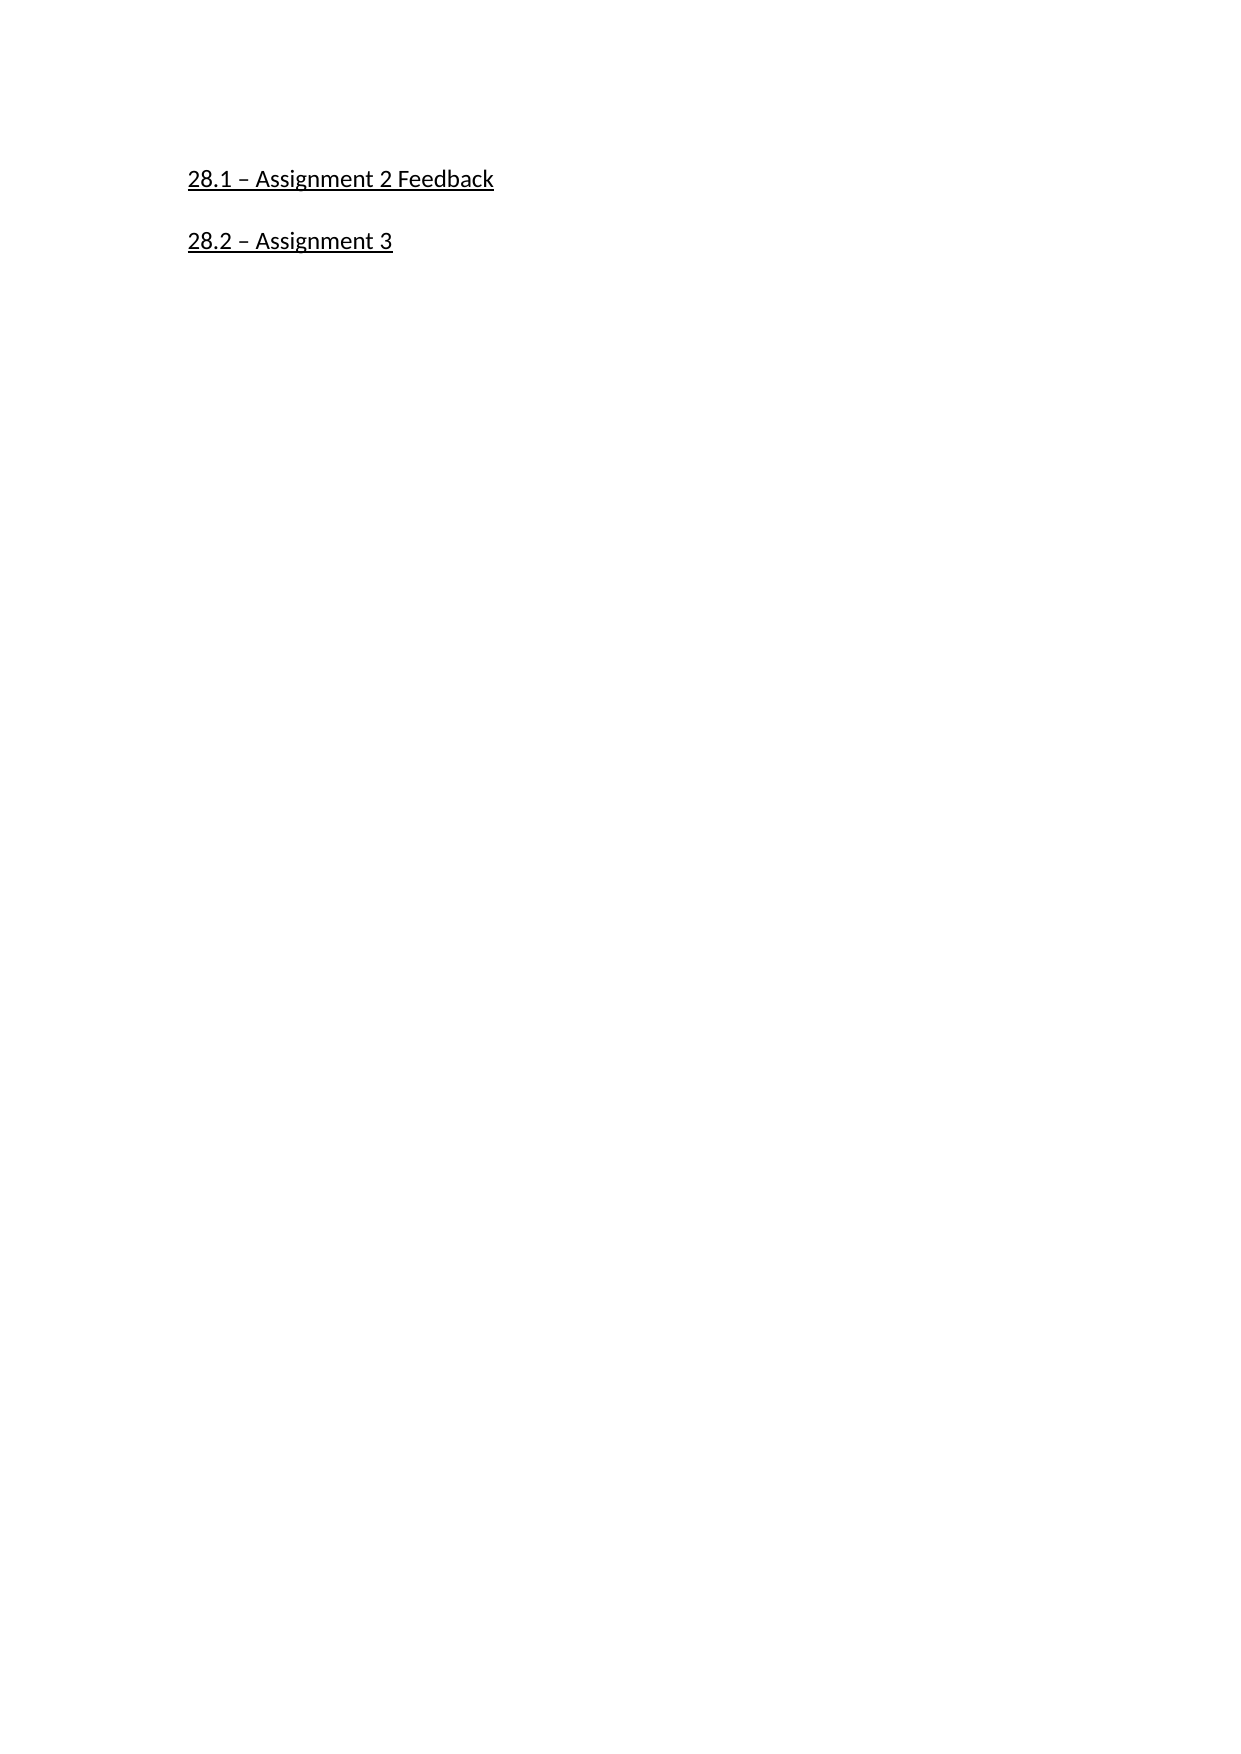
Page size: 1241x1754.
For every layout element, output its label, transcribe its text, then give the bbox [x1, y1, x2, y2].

text 28.1 – Assignment 2 Feedback [187, 162, 1053, 194]
text 28.2 – Assignment 3 [187, 224, 1053, 256]
